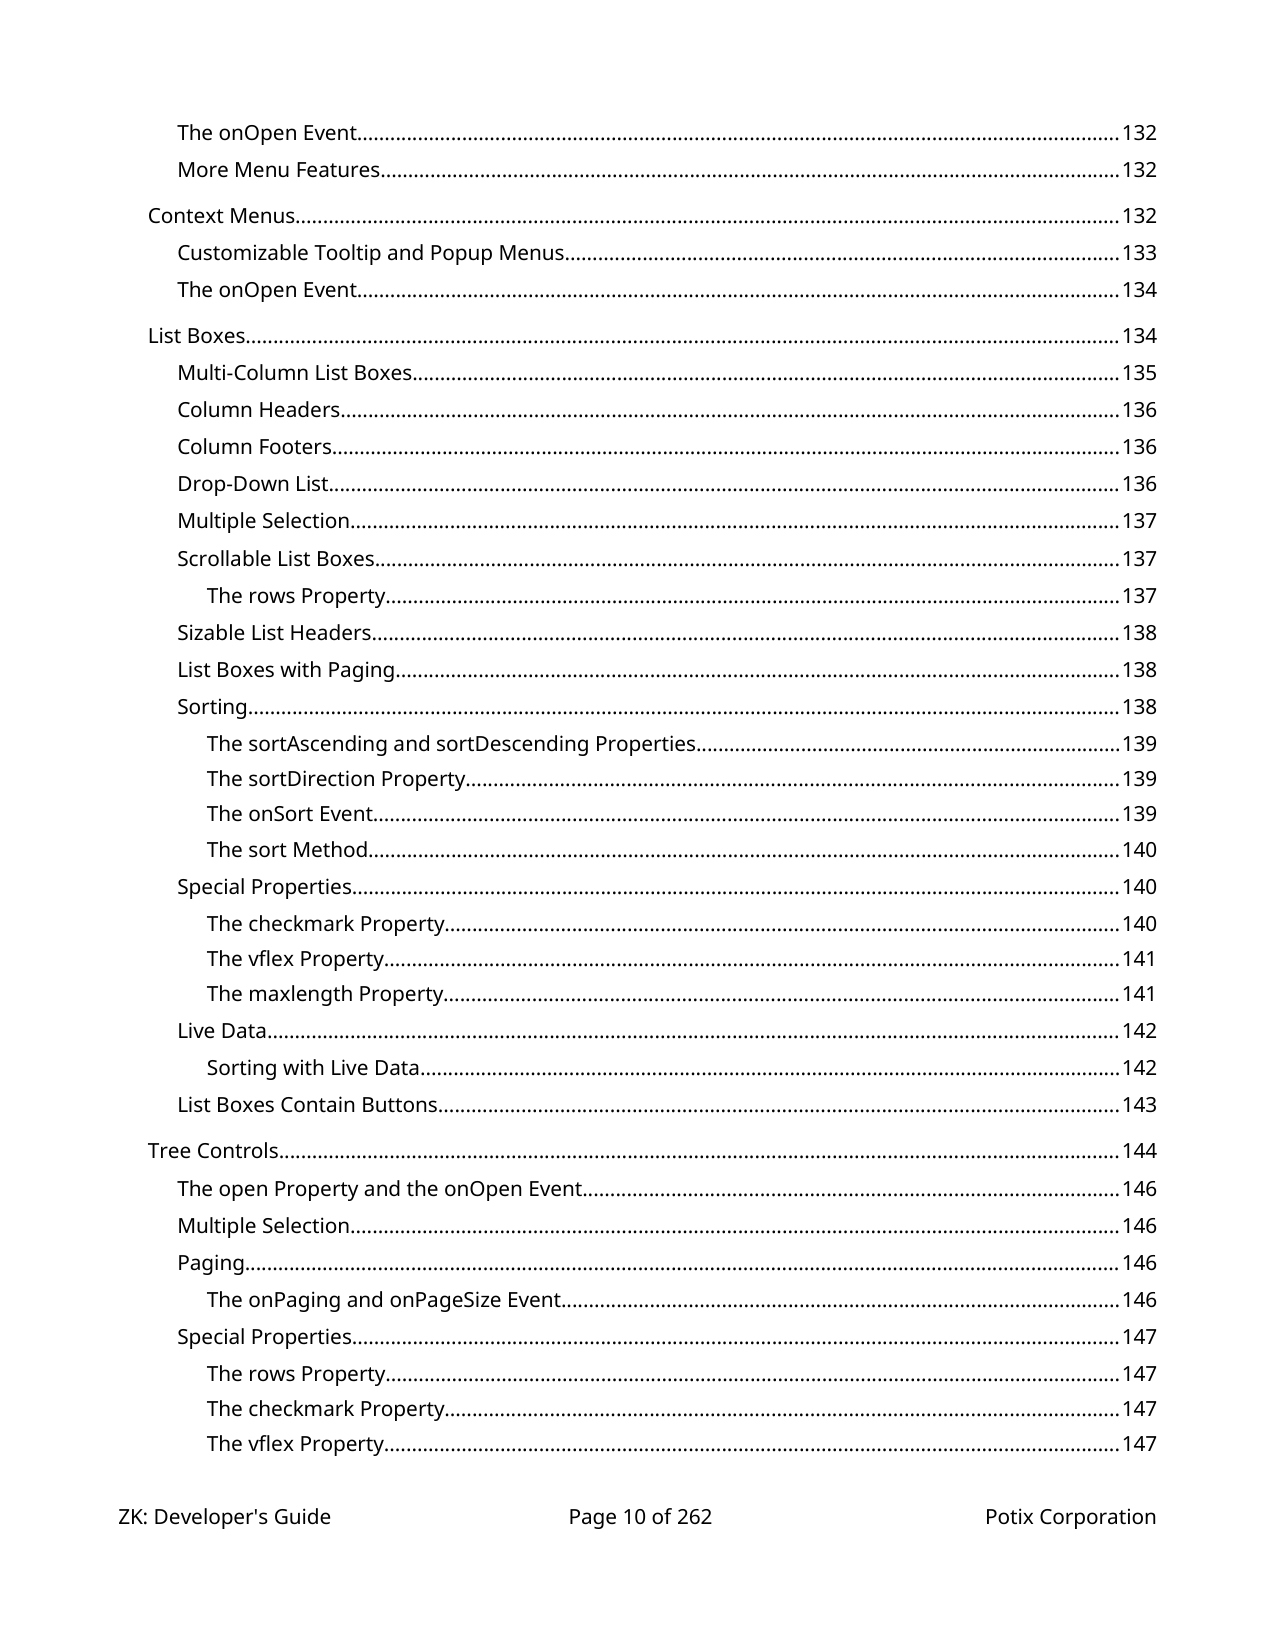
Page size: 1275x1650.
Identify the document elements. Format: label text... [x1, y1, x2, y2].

text Multiple Selection 146 [177, 1211, 1157, 1239]
text The checkmark Property 140 [207, 909, 1157, 937]
text The rows Property 137 [207, 581, 1157, 609]
text Sizable List Headers 138 [177, 618, 1157, 646]
text The open Property and the onOpen Event 146 [177, 1174, 1157, 1202]
text Context Menus 132 [148, 201, 1157, 229]
text Multiple Selection 137 [177, 507, 1157, 535]
text The onSort Event 139 [207, 799, 1157, 828]
text Special Properties 147 [177, 1322, 1157, 1350]
text More Menu Features 132 [177, 155, 1157, 183]
text The checkmark Property 147 [207, 1394, 1157, 1422]
text Drop-Down List 136 [177, 469, 1157, 498]
text Multi-Column List Boxes 135 [177, 358, 1157, 387]
text Sorting 138 [177, 692, 1157, 720]
text Column Headers 136 [177, 395, 1157, 424]
text Column Footers 136 [177, 432, 1157, 461]
text The sortAscending and sortDescending Properties 139 [207, 729, 1157, 757]
text Sorting with Live Data 142 [207, 1053, 1157, 1082]
text Customizable Tooltip and Popup Menus 133 [177, 238, 1157, 266]
text Live Data 142 [177, 1016, 1157, 1045]
text Tree Controls 144 [148, 1137, 1157, 1165]
text List Boxes Contain Buttons 143 [177, 1091, 1157, 1119]
text The onOpen Event 134 [177, 275, 1157, 303]
text List Boxes 134 [148, 321, 1157, 349]
text The maxlength Property 141 [207, 979, 1157, 1008]
text The sortDirection Property 139 [207, 764, 1157, 793]
text Special Properties 140 [177, 872, 1157, 900]
text The vflex Property 147 [207, 1429, 1157, 1458]
text The sort Method 140 [207, 835, 1157, 863]
text The rows Property 147 [207, 1359, 1157, 1387]
text List Boxes with Paging 138 [177, 655, 1157, 683]
text The vflex Property 141 [207, 944, 1157, 972]
text The onOpen Event 132 [177, 118, 1157, 146]
text The onPaging and onPageSize Event 146 [207, 1285, 1157, 1313]
text Scrollable List Boxes 137 [177, 544, 1157, 572]
text Paging 146 [177, 1248, 1157, 1276]
